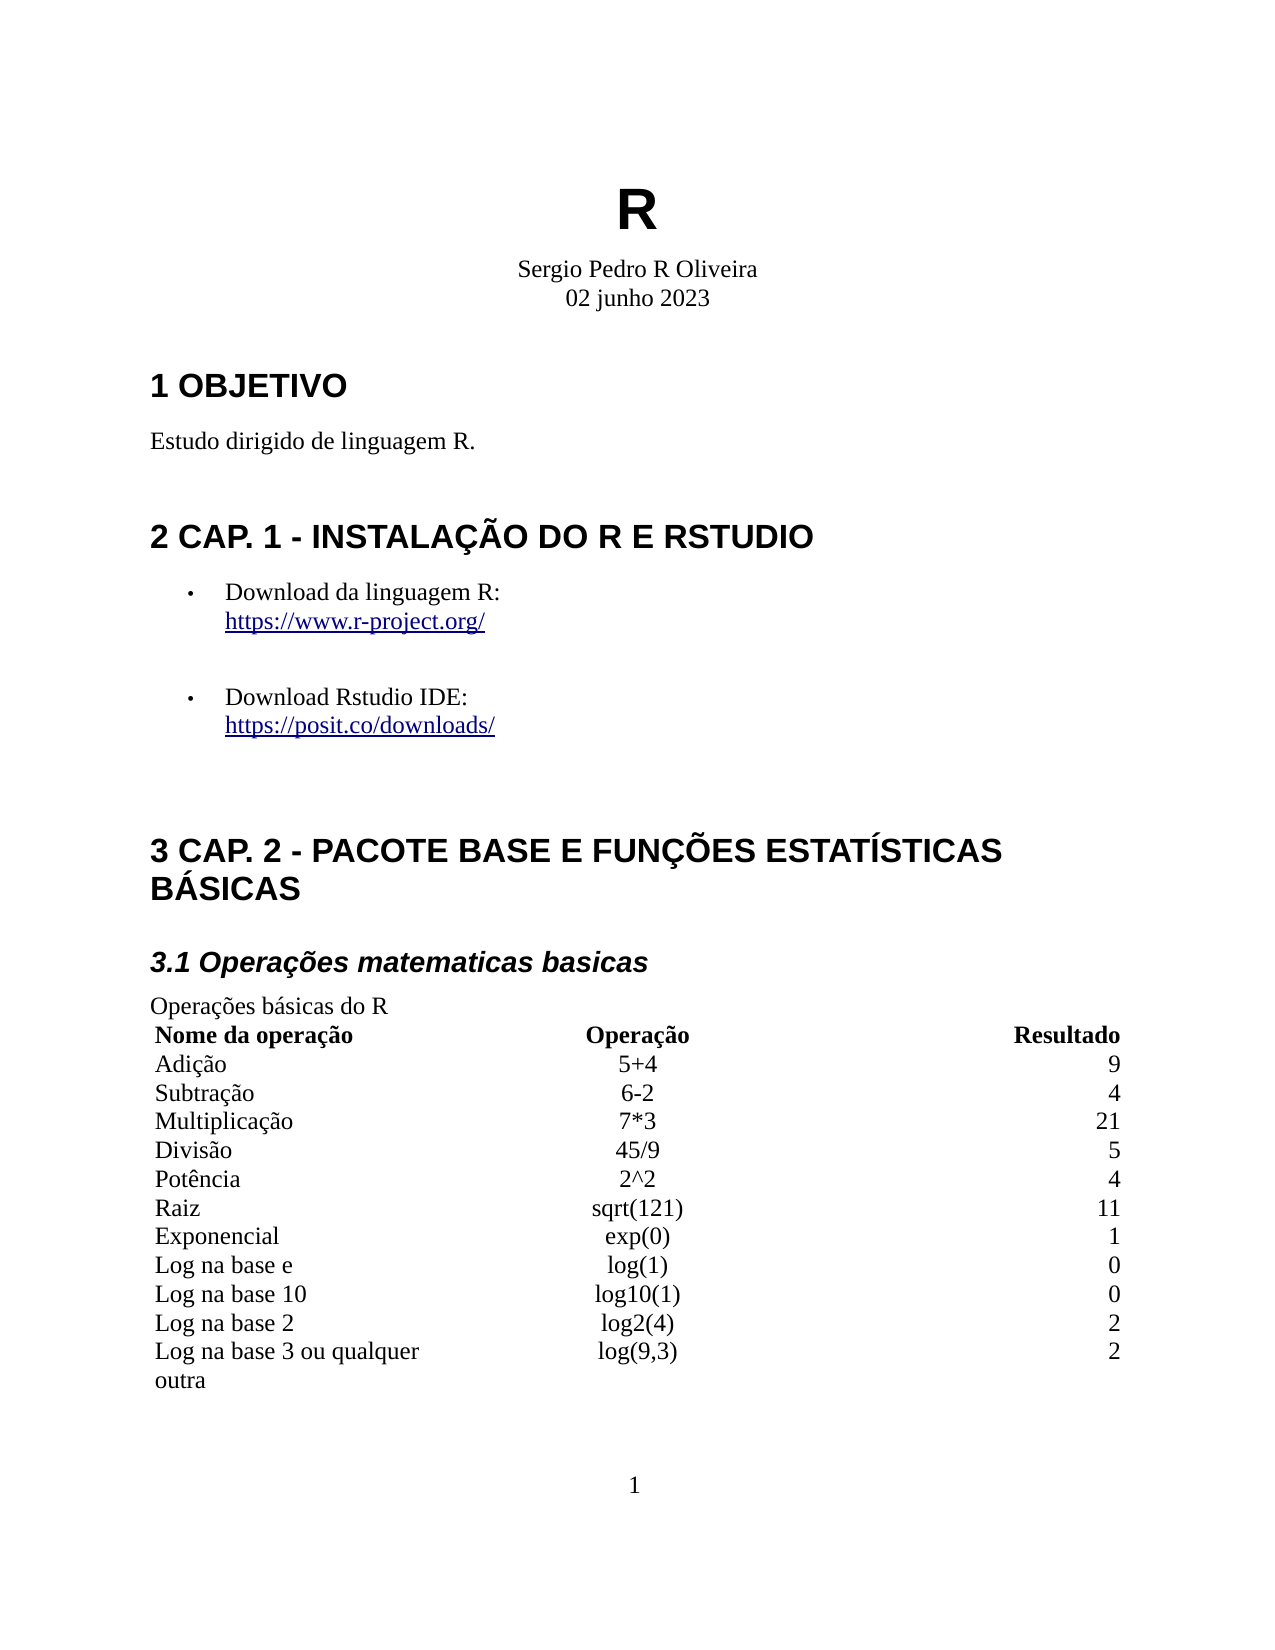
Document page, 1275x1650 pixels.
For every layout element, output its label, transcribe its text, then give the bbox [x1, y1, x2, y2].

table_cell Log na base e [150, 1250, 475, 1279]
table_cell Divisão [150, 1135, 475, 1164]
table_cell 2 [800, 1336, 1125, 1394]
table_cell 21 [800, 1106, 1125, 1135]
table_cell 4 [800, 1164, 1125, 1193]
table_cell 9 [800, 1049, 1125, 1078]
table_cell Adição [150, 1049, 475, 1078]
table_cell 2 [800, 1308, 1125, 1336]
table_header Nome da operação [150, 1020, 475, 1049]
text 02 junho 2023 [150, 283, 1125, 312]
table_cell 1 [800, 1221, 1125, 1250]
subtitle 2 CAP. 1 - INSTALAÇÃO DO R E RSTUDIO [150, 517, 1125, 556]
table_cell log(1) [475, 1250, 800, 1279]
table_cell 6-2 [475, 1078, 800, 1106]
table_header Operação [475, 1020, 800, 1049]
subtitle 3 CAP. 2 - PACOTE BASE E FUNÇÕES ESTATÍSTICAS BÁSICAS [150, 831, 1125, 908]
table_cell Log na base 2 [150, 1308, 475, 1336]
table_cell Potência [150, 1164, 475, 1193]
table_cell exp(0) [475, 1221, 800, 1250]
table_header Resultado [800, 1020, 1125, 1049]
table_cell Multiplicação [150, 1106, 475, 1135]
table_cell Exponencial [150, 1221, 475, 1250]
table_cell 4 [800, 1078, 1125, 1106]
table_cell sqrt(121) [475, 1193, 800, 1221]
table_cell 0 [800, 1279, 1125, 1308]
table_cell 2^2 [475, 1164, 800, 1193]
table_cell Log na base 10 [150, 1279, 475, 1308]
text Operações básicas do R [150, 991, 1125, 1020]
table_cell Log na base 3 ou qualquer outra [150, 1336, 475, 1394]
subtitle 3.1 Operações matematicas basicas [150, 945, 1125, 979]
table_cell 45/9 [475, 1135, 800, 1164]
list Download da linguagem R: https://www.r-project.org/ [187, 577, 1125, 664]
table_cell Subtração [150, 1078, 475, 1106]
table_cell 5 [800, 1135, 1125, 1164]
table_cell log2(4) [475, 1308, 800, 1336]
table_cell Raiz [150, 1193, 475, 1221]
list Download Rstudio IDE: https://posit.co/downloads/ [187, 682, 1125, 768]
text Sergio Pedro R Oliveira [150, 254, 1125, 283]
subtitle 1 OBJETIVO [150, 366, 1125, 404]
table_cell 0 [800, 1250, 1125, 1279]
table_cell 11 [800, 1193, 1125, 1221]
text Estudo dirigido de linguagem R. [150, 426, 1125, 483]
title R [150, 175, 1125, 242]
table_cell 5+4 [475, 1049, 800, 1078]
table_cell 7*3 [475, 1106, 800, 1135]
table_cell log(9,3) [475, 1336, 800, 1394]
table_cell log10(1) [475, 1279, 800, 1308]
